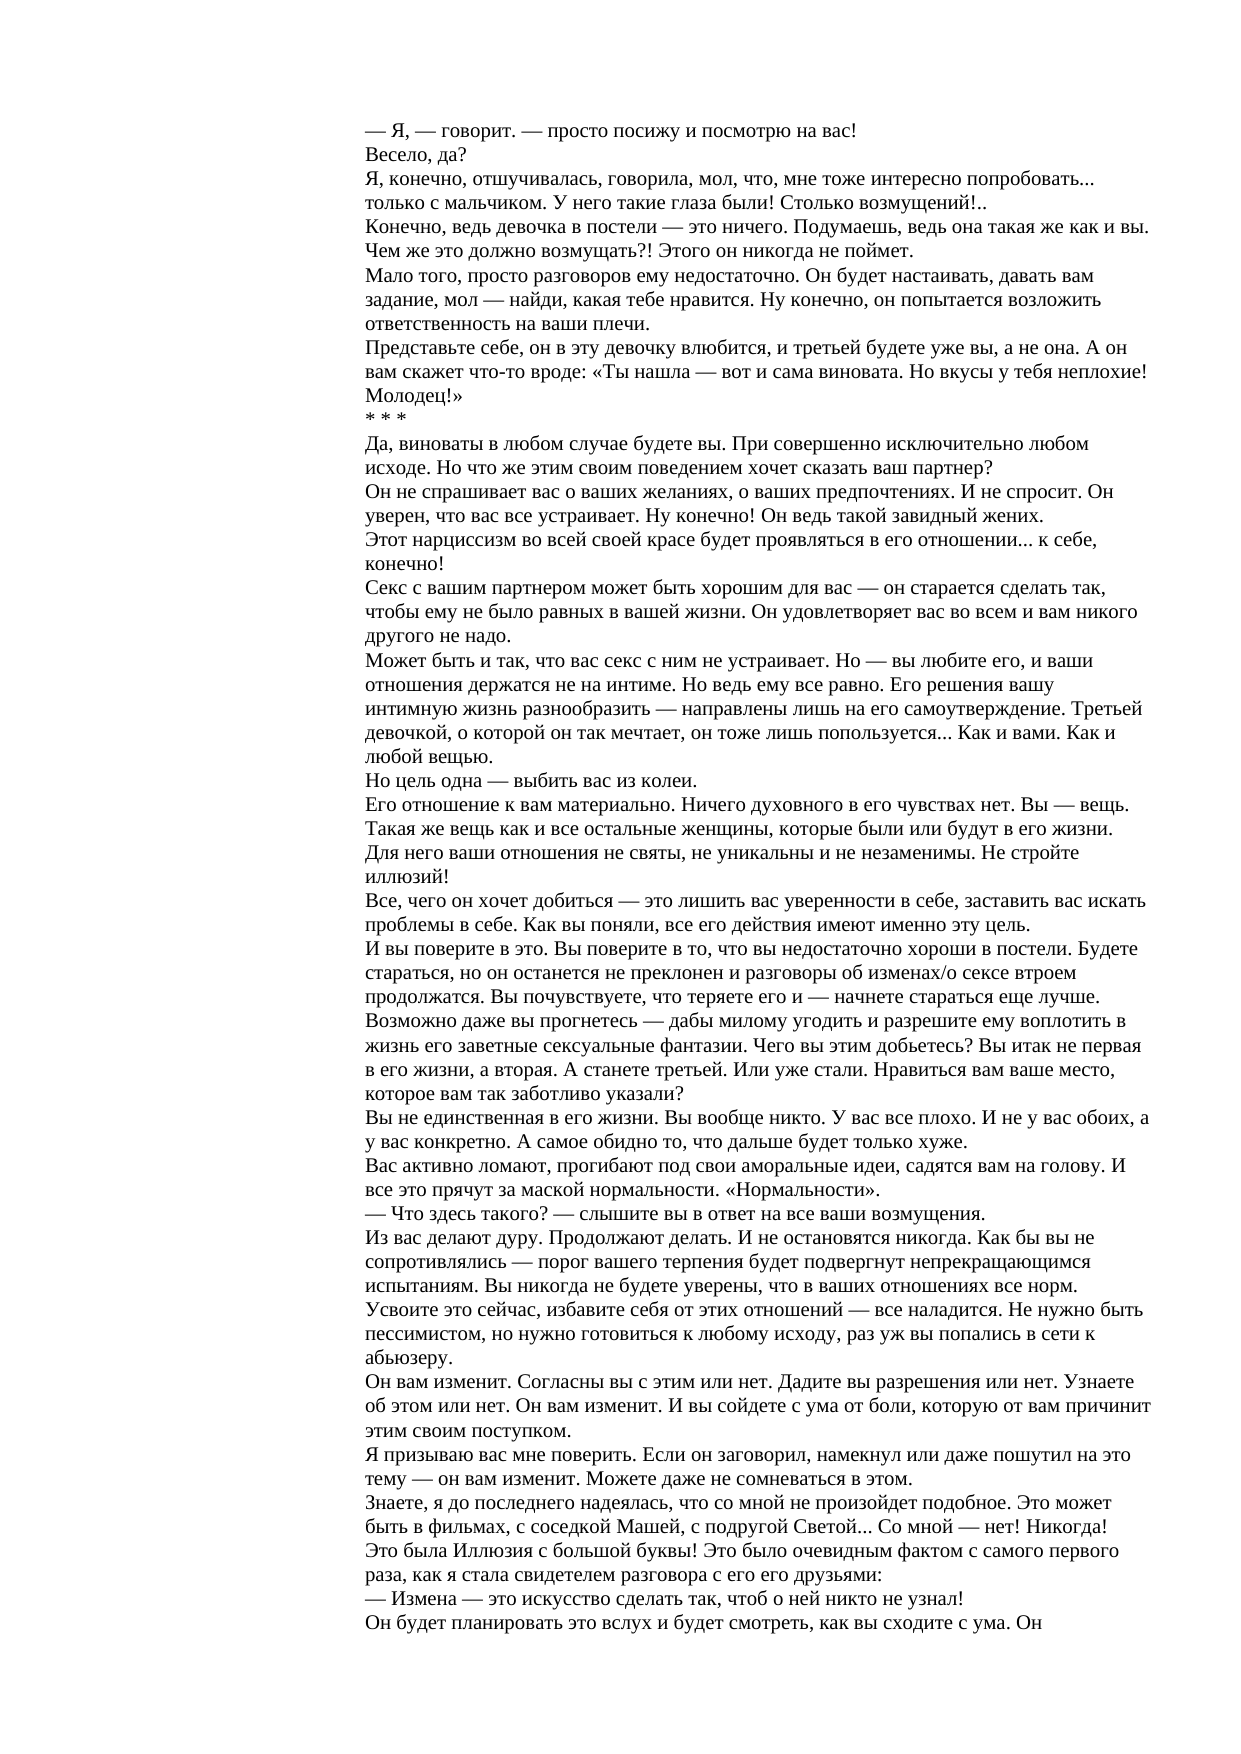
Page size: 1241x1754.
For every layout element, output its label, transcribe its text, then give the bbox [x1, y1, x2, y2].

text Я призываю вас мне поверить. Если он заговорил, намекнул или даже пошутил на это тему — он вам изменит. Можете даже не сомневаться в этом. [365, 1442, 1152, 1490]
text Конечно, ведь девочка в постели — это ничего. Подумаешь, ведь она такая же как и вы. Чем же это должно возмущать?! Этого он никогда не поймет. [365, 214, 1152, 262]
text Его отношение к вам материально. Ничего духовного в его чувствах нет. Вы — вещь. Такая же вещь как и все остальные женщины, которые были или будут в его жизни. Для него ваши отношения не святы, не уникальны и не незаменимы. Не стройте иллюзий! [365, 792, 1152, 888]
text * * * [365, 407, 1152, 431]
text — Измена — это искусство сделать так, чтоб о ней никто не узнал! [365, 1586, 1152, 1610]
text Из вас делают дуру. Продолжают делать. И не остановятся никогда. Как бы вы не сопротивлялись — порог вашего терпения будет подвергнут непрекращающимся испытаниям. Вы никогда не будете уверены, что в ваших отношениях все норм. [365, 1225, 1152, 1297]
text Мало того, просто разговоров ему недостаточно. Он будет настаивать, давать вам задание, мол — найди, какая тебе нравится. Ну конечно, он попытается возложить ответственность на ваши плечи. [365, 262, 1152, 335]
text Весело, да? [365, 142, 1152, 166]
text Он не спрашивает вас о ваших желаниях, о ваших предпочтениях. И не спросит. Он уверен, что вас все устраивает. Ну конечно! Он ведь такой завидный жених. [365, 479, 1152, 527]
text Усвоите это сейчас, избавите себя от этих отношений — все наладится. Не нужно быть пессимистом, но нужно готовиться к любому исходу, раз уж вы попались в сети к абьюзеру. [365, 1297, 1152, 1369]
text Может быть и так, что вас секс с ним не устраивает. Но — вы любите его, и ваши отношения держатся не на интиме. Но ведь ему все равно. Его решения вашу интимную жизнь разнообразить — направлены лишь на его самоутверждение. Третьей девочкой, о которой он так мечтает, он тоже лишь попользуется... Как и вами. Как и любой вещью. [365, 647, 1152, 768]
text Секс с вашим партнером может быть хорошим для вас — он старается сделать так, чтобы ему не было равных в вашей жизни. Он удовлетворяет вас во всем и вам никого другого не надо. [365, 575, 1152, 647]
text Возможно даже вы прогнетесь — дабы милому угодить и разрешите ему воплотить в жизнь его заветные сексуальные фантазии. Чего вы этим добьетесь? Вы итак не первая в его жизни, а вторая. А станете третьей. Или уже стали. Нравиться вам ваше место, которое вам так заботливо указали? [365, 1008, 1152, 1105]
text Вы не единственная в его жизни. Вы вообще никто. У вас все плохо. И не у вас обоих, а у вас конкретно. А самое обидно то, что дальше будет только хуже. [365, 1105, 1152, 1153]
text Я, конечно, отшучивалась, говорила, мол, что, мне тоже интересно попробовать... только с мальчиком. У него такие глаза были! Столько возмущений!.. [365, 166, 1152, 214]
text Вас активно ломают, прогибают под свои аморальные идеи, садятся вам на голову. И все это прячут за маской нормальности. «Нормальности». [365, 1153, 1152, 1201]
text Это была Иллюзия с большой буквы! Это было очевидным фактом с самого первого раза, как я стала свидетелем разговора с его его друзьями: [365, 1538, 1152, 1586]
text Да, виноваты в любом случае будете вы. При совершенно исключительно любом исходе. Но что же этим своим поведением хочет сказать ваш партнер? [365, 431, 1152, 479]
text Этот нарциссизм во всей своей красе будет проявляться в его отношении... к себе, конечно! [365, 527, 1152, 575]
text Представьте себе, он в эту девочку влюбится, и третьей будете уже вы, а не она. А он вам скажет что-то вроде: «Ты нашла — вот и сама виновата. Но вкусы у тебя неплохие! Молодец!» [365, 335, 1152, 407]
text И вы поверите в это. Вы поверите в то, что вы недостаточно хороши в постели. Будете стараться, но он останется не преклонен и разговоры об изменах/о сексе втроем продолжатся. Вы почувствуете, что теряете его и — начнете стараться еще лучше. [365, 936, 1152, 1008]
text Но цель одна — выбить вас из колеи. [365, 768, 1152, 792]
text Он будет планировать это вслух и будет смотреть, как вы сходите с ума. Он [365, 1610, 1152, 1634]
text — Я, — говорит. — просто посижу и посмотрю на вас! [365, 118, 1152, 142]
text Все, чего он хочет добиться — это лишить вас уверенности в себе, заставить вас искать проблемы в себе. Как вы поняли, все его действия имеют именно эту цель. [365, 888, 1152, 936]
text Знаете, я до последнего надеялась, что со мной не произойдет подобное. Это может быть в фильмах, с соседкой Машей, с подругой Светой... Со мной — нет! Никогда! [365, 1490, 1152, 1538]
text — Что здесь такого? — слышите вы в ответ на все ваши возмущения. [365, 1201, 1152, 1225]
text Он вам изменит. Согласны вы с этим или нет. Дадите вы разрешения или нет. Узнаете об этом или нет. Он вам изменит. И вы сойдете с ума от боли, которую от вам причинит этим своим поступком. [365, 1369, 1152, 1442]
